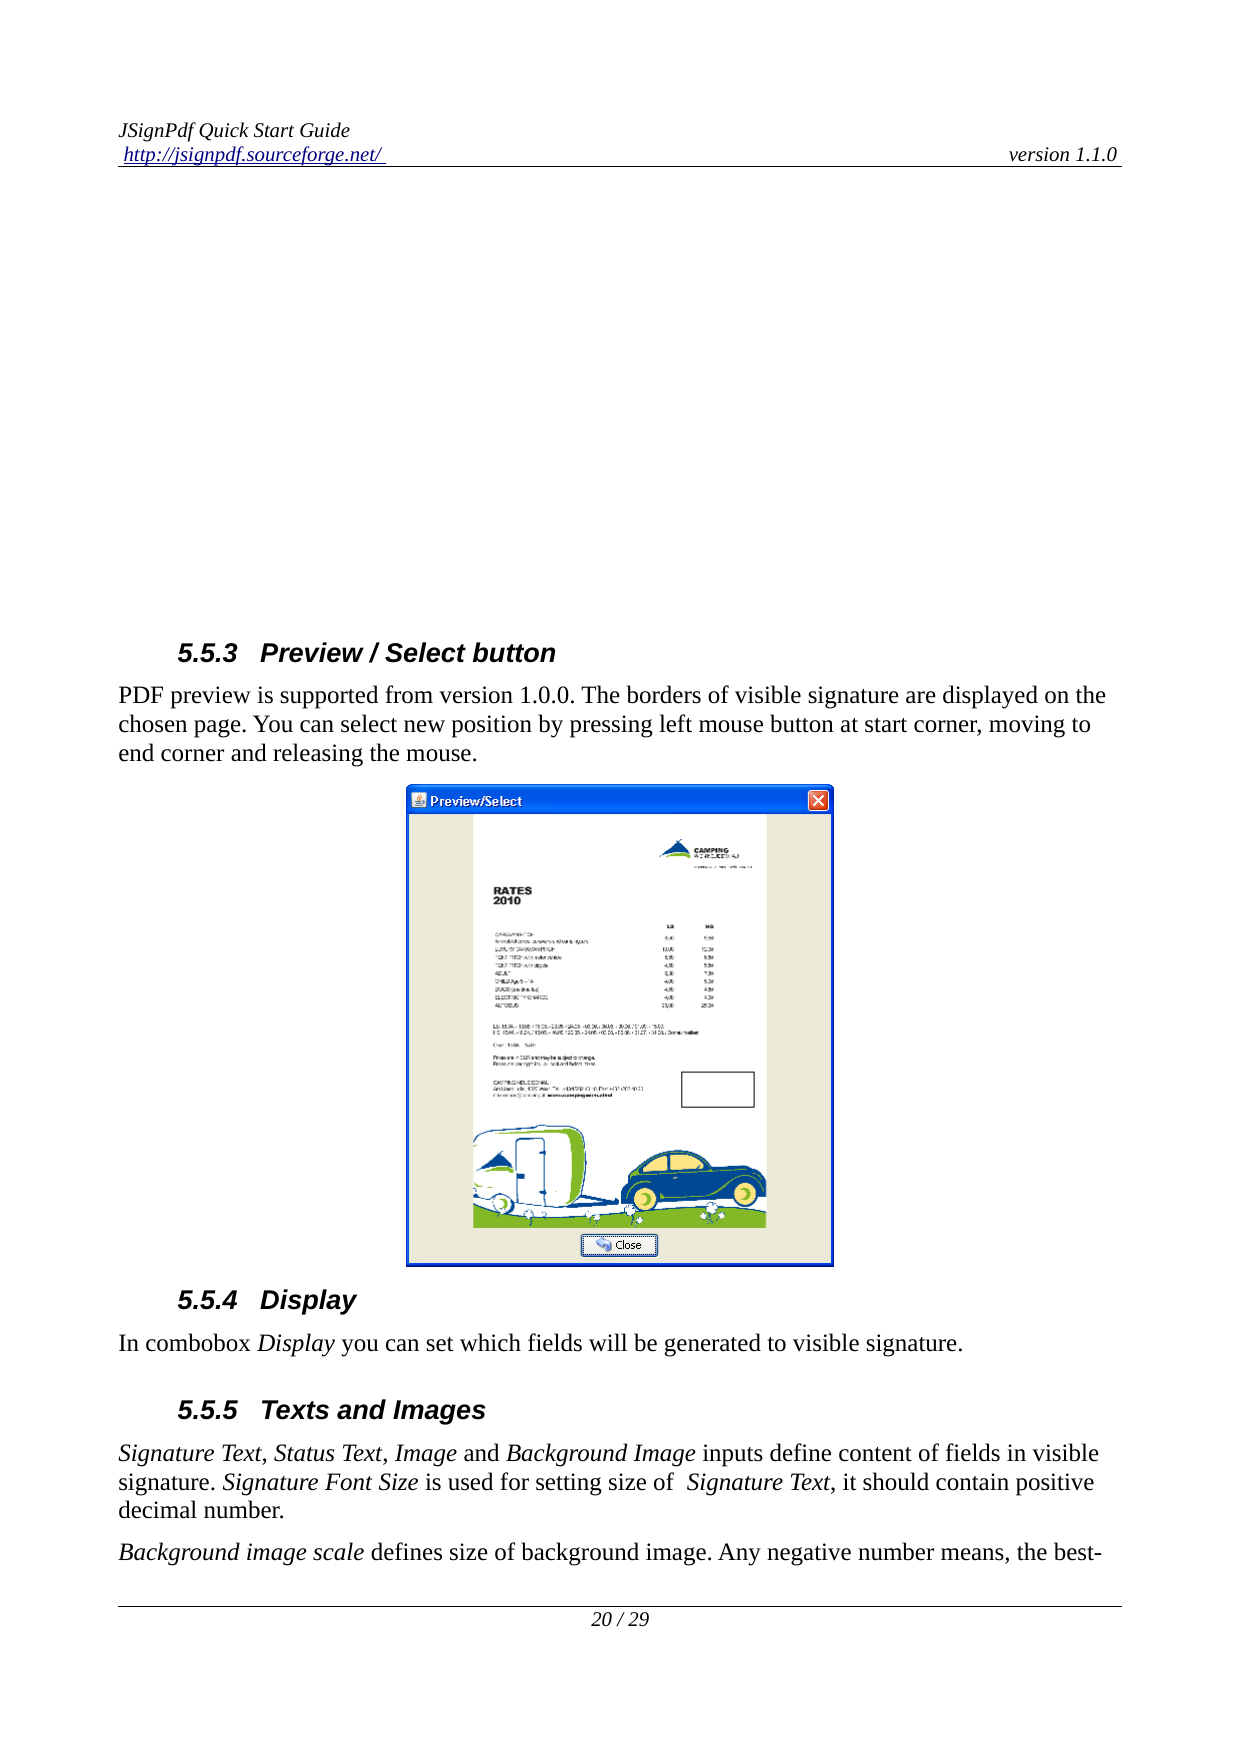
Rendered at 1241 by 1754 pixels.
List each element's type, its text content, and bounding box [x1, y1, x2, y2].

picture [406, 784, 834, 1267]
subtitle Preview / Select button [177, 197, 1122, 668]
subtitle Display [177, 1267, 1122, 1315]
text PDF preview is supported from version 1.0.0. The borders of visible signature are displayed on the chosen page. You can select new position by pressing left mouse button at start corner, moving to end corner and releasing the mouse. [118, 681, 1122, 767]
text Signature Text, Status Text, Image and Background Image inputs define content of fields in visible signature. Signature Font Size is used for setting size of Signature Text, it should contain positive decimal number. [118, 1438, 1122, 1524]
text Background image scale defines size of background image. Any negative number means, the best- [118, 1537, 1122, 1565]
text In combobox Display you can set which fields will be generated to visible signature. [118, 1328, 1122, 1357]
subtitle Texts and Images [177, 1394, 1122, 1425]
